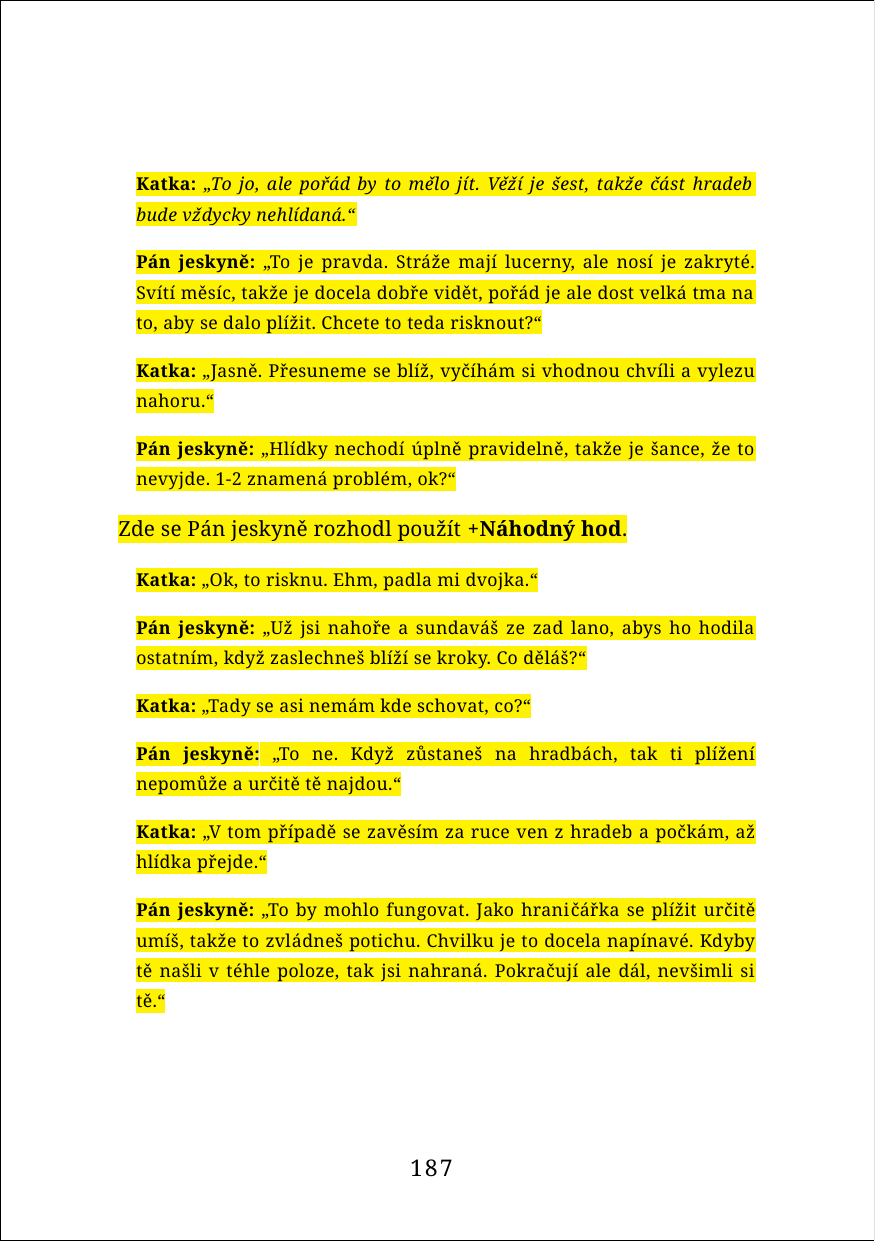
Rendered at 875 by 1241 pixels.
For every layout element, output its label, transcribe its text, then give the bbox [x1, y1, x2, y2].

text Katka: „V tom případě se zavěsím za ruce ven z hradeb a počkám, až hlídka přejde.“ [136, 820, 756, 874]
text Pán jeskyně: „Už jsi nahoře a sundaváš ze zad lano, abys ho hodila ostatním, když zaslechneš blíží se kroky. Co děláš?“ [136, 616, 756, 670]
text Katka: „Tady se asi nemám kde schovat, co?“ [136, 694, 756, 718]
text Pán jeskyně: „To je pravda. Stráže mají lucerny, ale nosí je zakryté. Svítí měsíc, takže je docela dobře vidět, pořád je ale dost velká tma na to, aby se dalo plížit. Chcete to teda risknout?“ [136, 250, 756, 334]
text Katka: „Ok, to risknu. Ehm, padla mi dvojka.“ [136, 568, 756, 592]
text Pán jeskyně: „Hlídky nechodí úplně pravidelně, takže je šance, že to nevyjde. 1-2 znamená problém, ok?“ [136, 436, 756, 491]
text Pán jeskyně: „To by mohlo fungovat. Jako hraničářka se plížit určitě umíš, takže to zvládneš potichu. Chvilku je to docela napínavé. Kdyby tě našli v téhle poloze, tak jsi nahraná. Pokračují ale dál, nevšimli si tě.“ [136, 898, 756, 1013]
text Pán jeskyně: „To ne. Když zůstaneš na hradbách, tak ti plížení nepomůže a určitě tě najdou.“ [136, 742, 756, 796]
text Katka: „To jo, ale pořád by to mělo jít. Věží je šest, takže část hradeb bude vždycky nehlídaná.“ [136, 172, 756, 226]
text Zde se Pán jeskyně rozhodl použít +Náhodný hod. [118, 514, 756, 543]
text Katka: „Jasně. Přesuneme se blíž, vyčíhám si vhodnou chvíli a vylezu nahoru.“ [136, 358, 756, 413]
